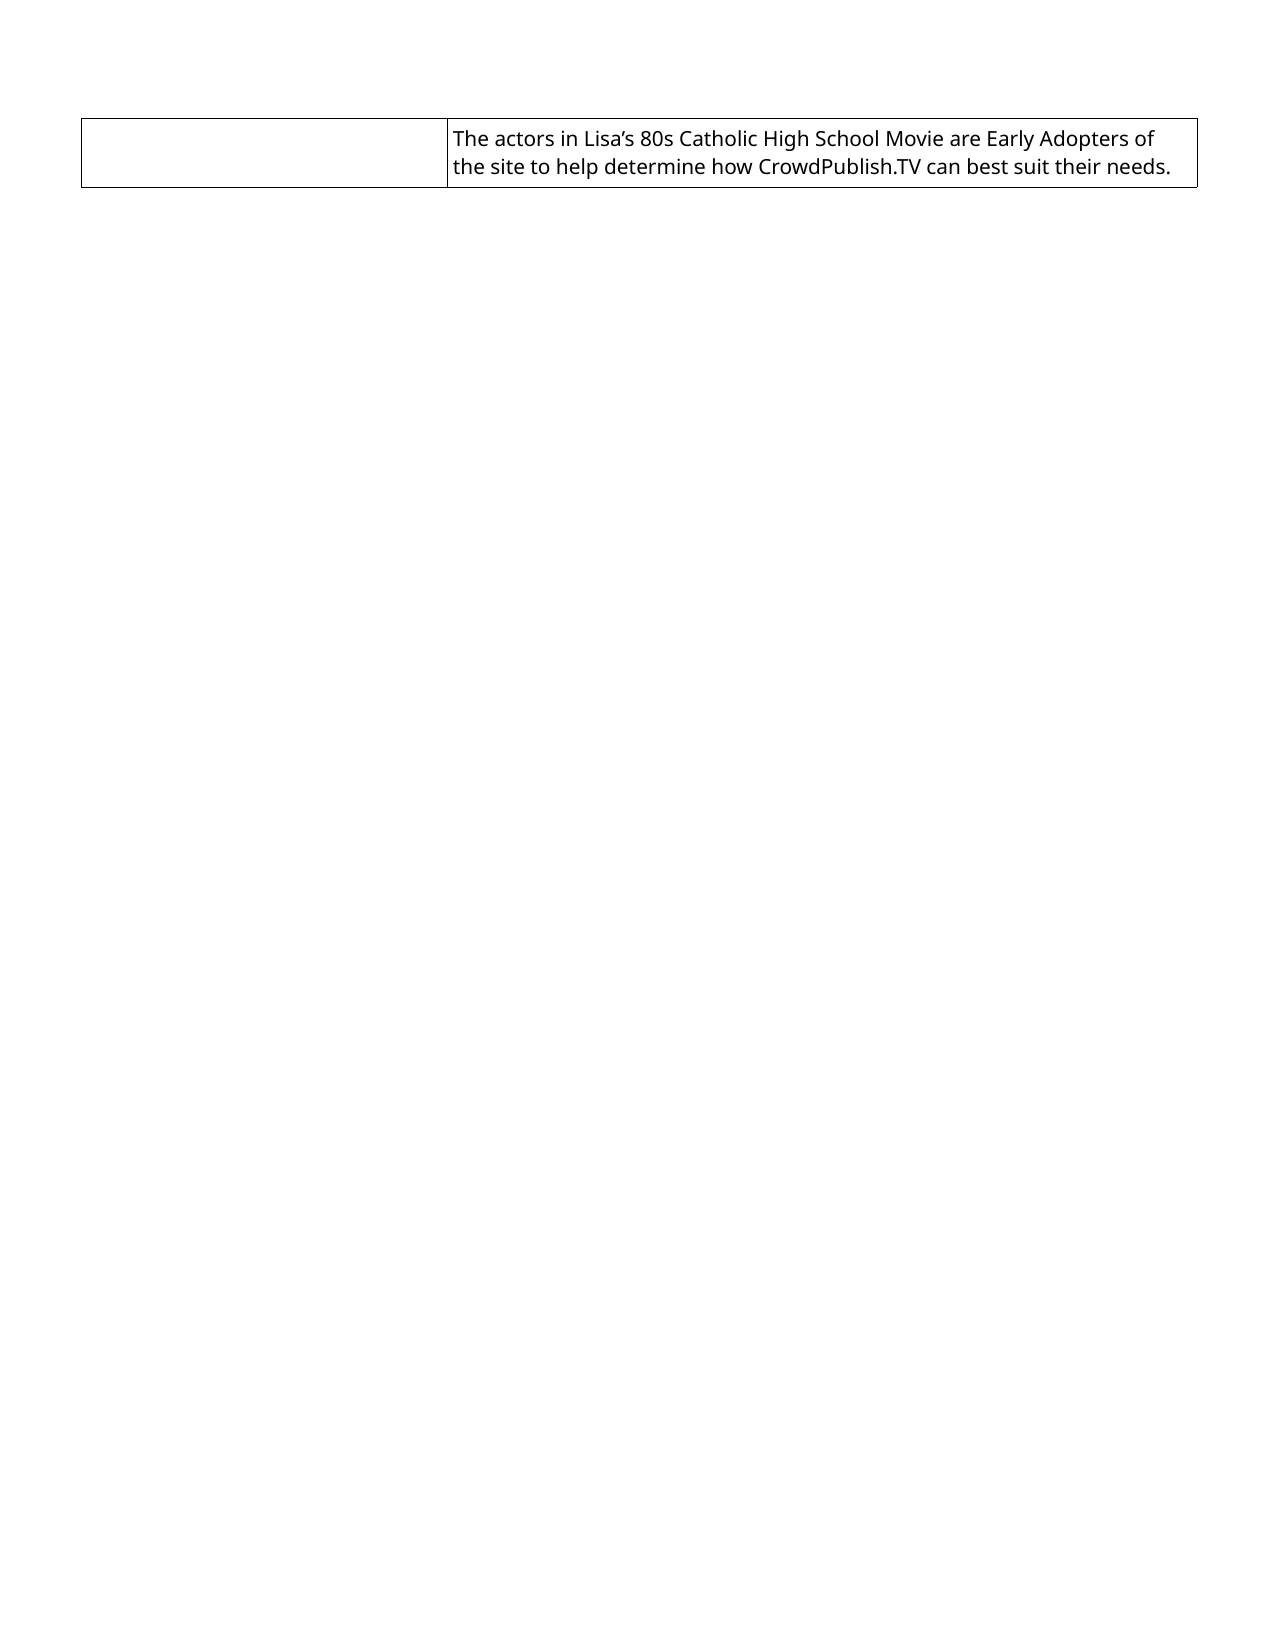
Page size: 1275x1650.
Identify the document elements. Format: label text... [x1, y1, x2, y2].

table_header [82, 119, 447, 187]
table_header The actors in Lisa’s 80s Catholic High School Movie are Early Adopters of the site to help determine how CrowdPublish.TV can best suit their needs. [448, 119, 1197, 187]
